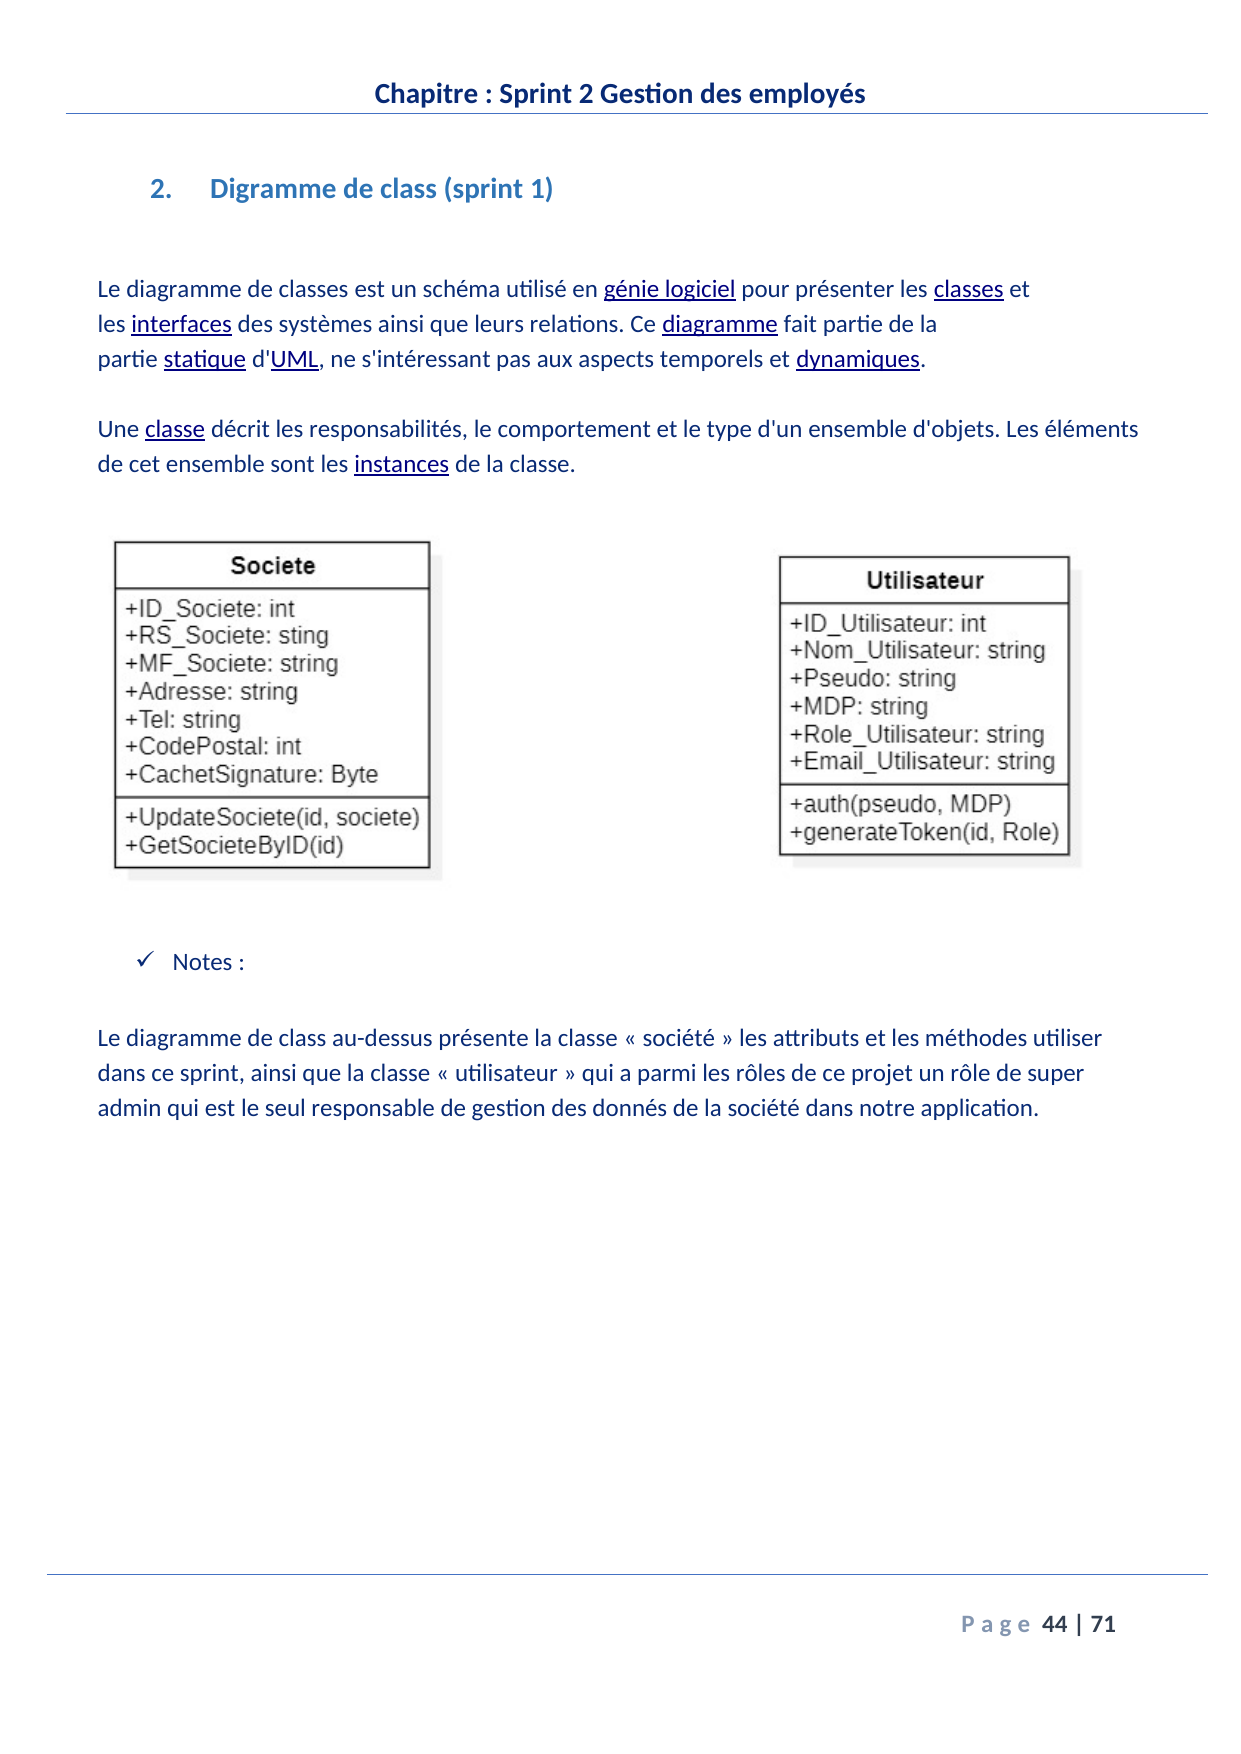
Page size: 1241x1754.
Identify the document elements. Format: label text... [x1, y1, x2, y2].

text Une classe décrit les responsabilités, le comportement et le type d'un ensemble d'objets. Les éléments de cet ensemble sont les instances de la classe. [97, 413, 1143, 479]
list Notes : [135, 946, 1143, 976]
text Le diagramme de classes est un schéma utilisé en génie logiciel pour présenter les classes et les interfaces des systèmes ainsi que leurs relations. Ce diagramme fait partie de la partie statique d'UML, ne s'intéressant pas aux aspects temporels et dynamiques. [97, 273, 1143, 374]
text Le diagramme de class au-dessus présente la classe « société » les attributs et les méthodes utiliser dans ce sprint, ainsi que la classe « utilisateur » qui a parmi les rôles de ce projet un rôle de super admin qui est le seul responsable de gestion des donnés de la société dans notre application. [97, 1022, 1143, 1122]
subtitle Digramme de class (sprint 1) [172, 171, 1143, 206]
